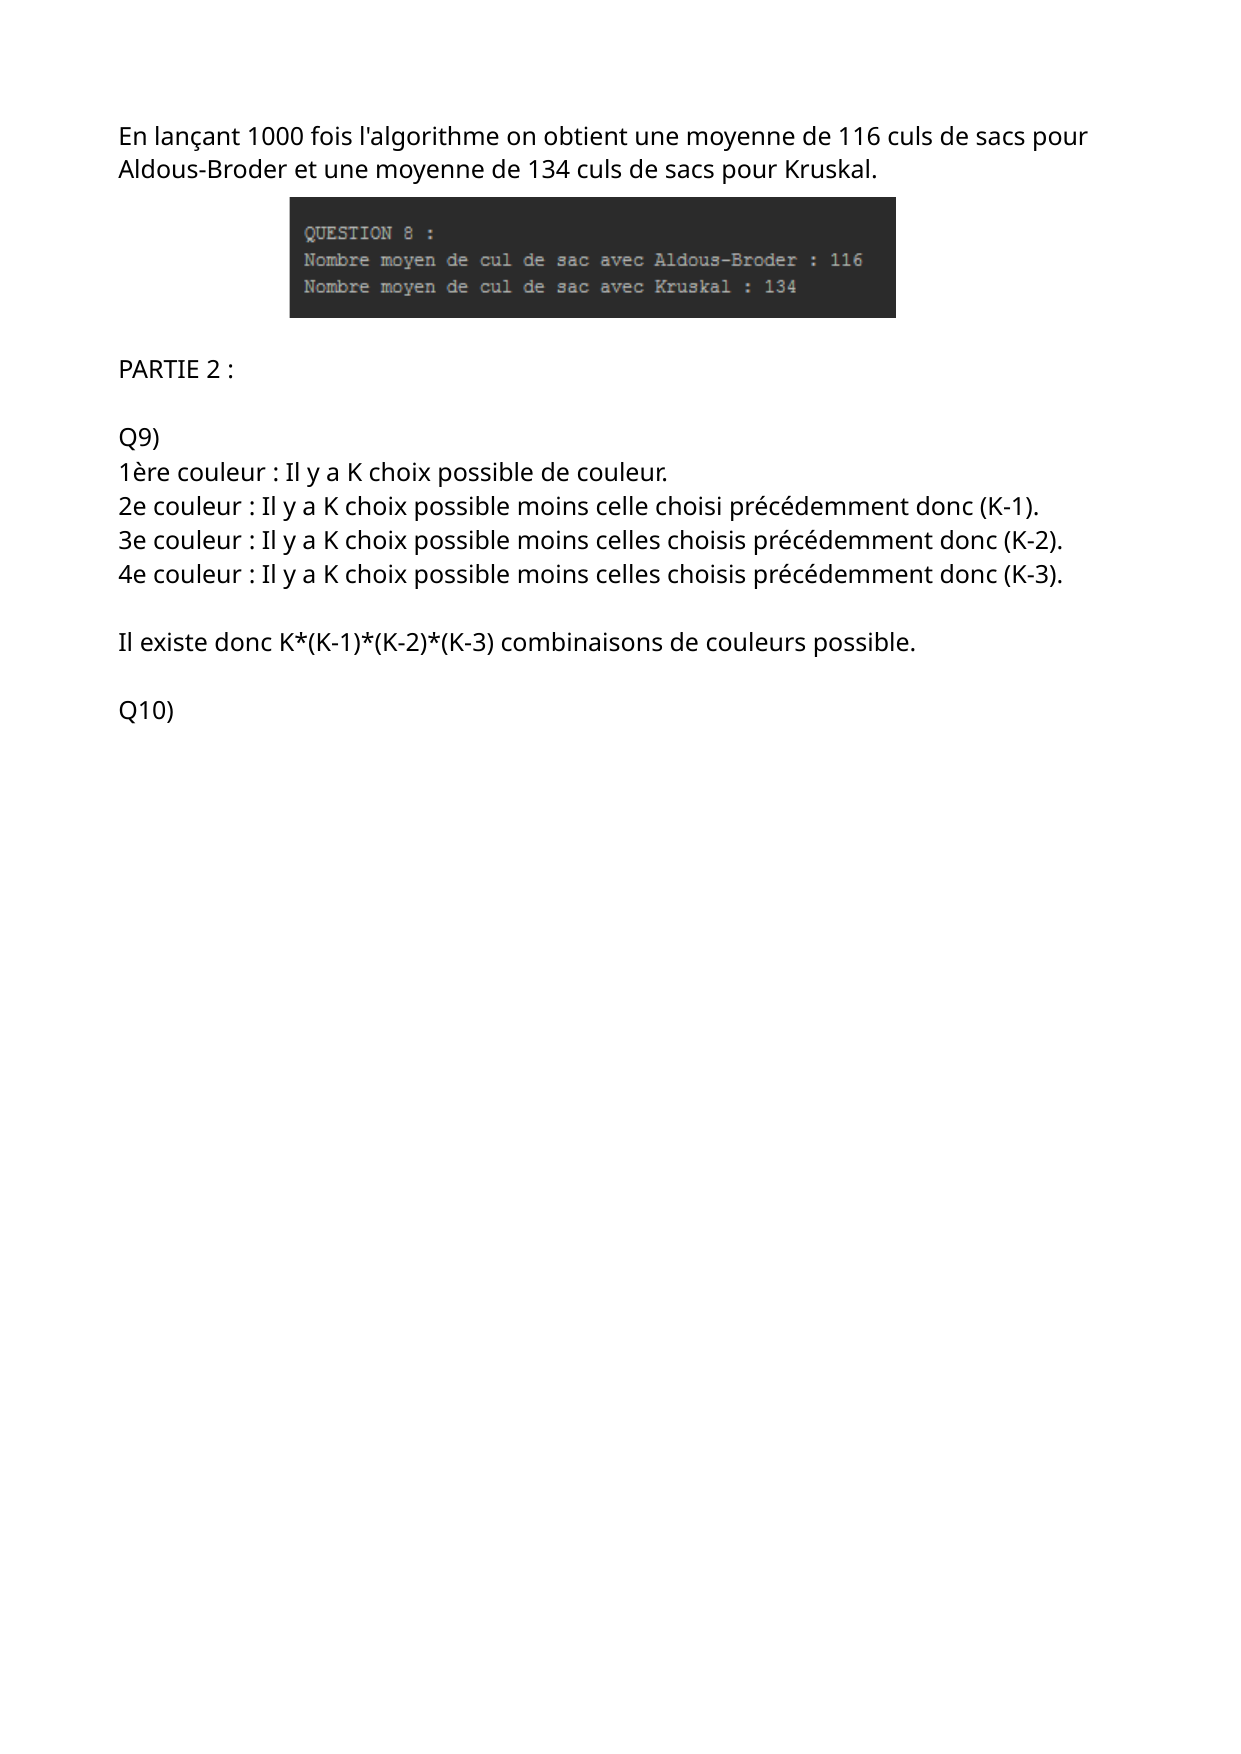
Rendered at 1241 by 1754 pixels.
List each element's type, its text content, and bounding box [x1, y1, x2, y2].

text Il existe donc K*(K-1)*(K-2)*(K-3) combinaisons de couleurs possible. [118, 624, 1122, 658]
text PARTIE 2 : [118, 352, 1122, 386]
text Q9) [118, 420, 1122, 454]
text 3e couleur : Il y a K choix possible moins celles choisis précédemment donc (K-2). [118, 522, 1122, 556]
text 4e couleur : Il y a K choix possible moins celles choisis précédemment donc (K-3). [118, 556, 1122, 590]
text 2e couleur : Il y a K choix possible moins celle choisi précédemment donc (K-1). [118, 488, 1122, 522]
text 1ère couleur : Il y a K choix possible de couleur. [118, 454, 1122, 488]
picture [289, 197, 896, 318]
text En lançant 1000 fois l'algorithme on obtient une moyenne de 116 culs de sacs pour Aldous-Broder et une moyenne de 134 culs de sacs pour Kruskal. [118, 118, 1122, 186]
text Q10) [118, 693, 1122, 727]
